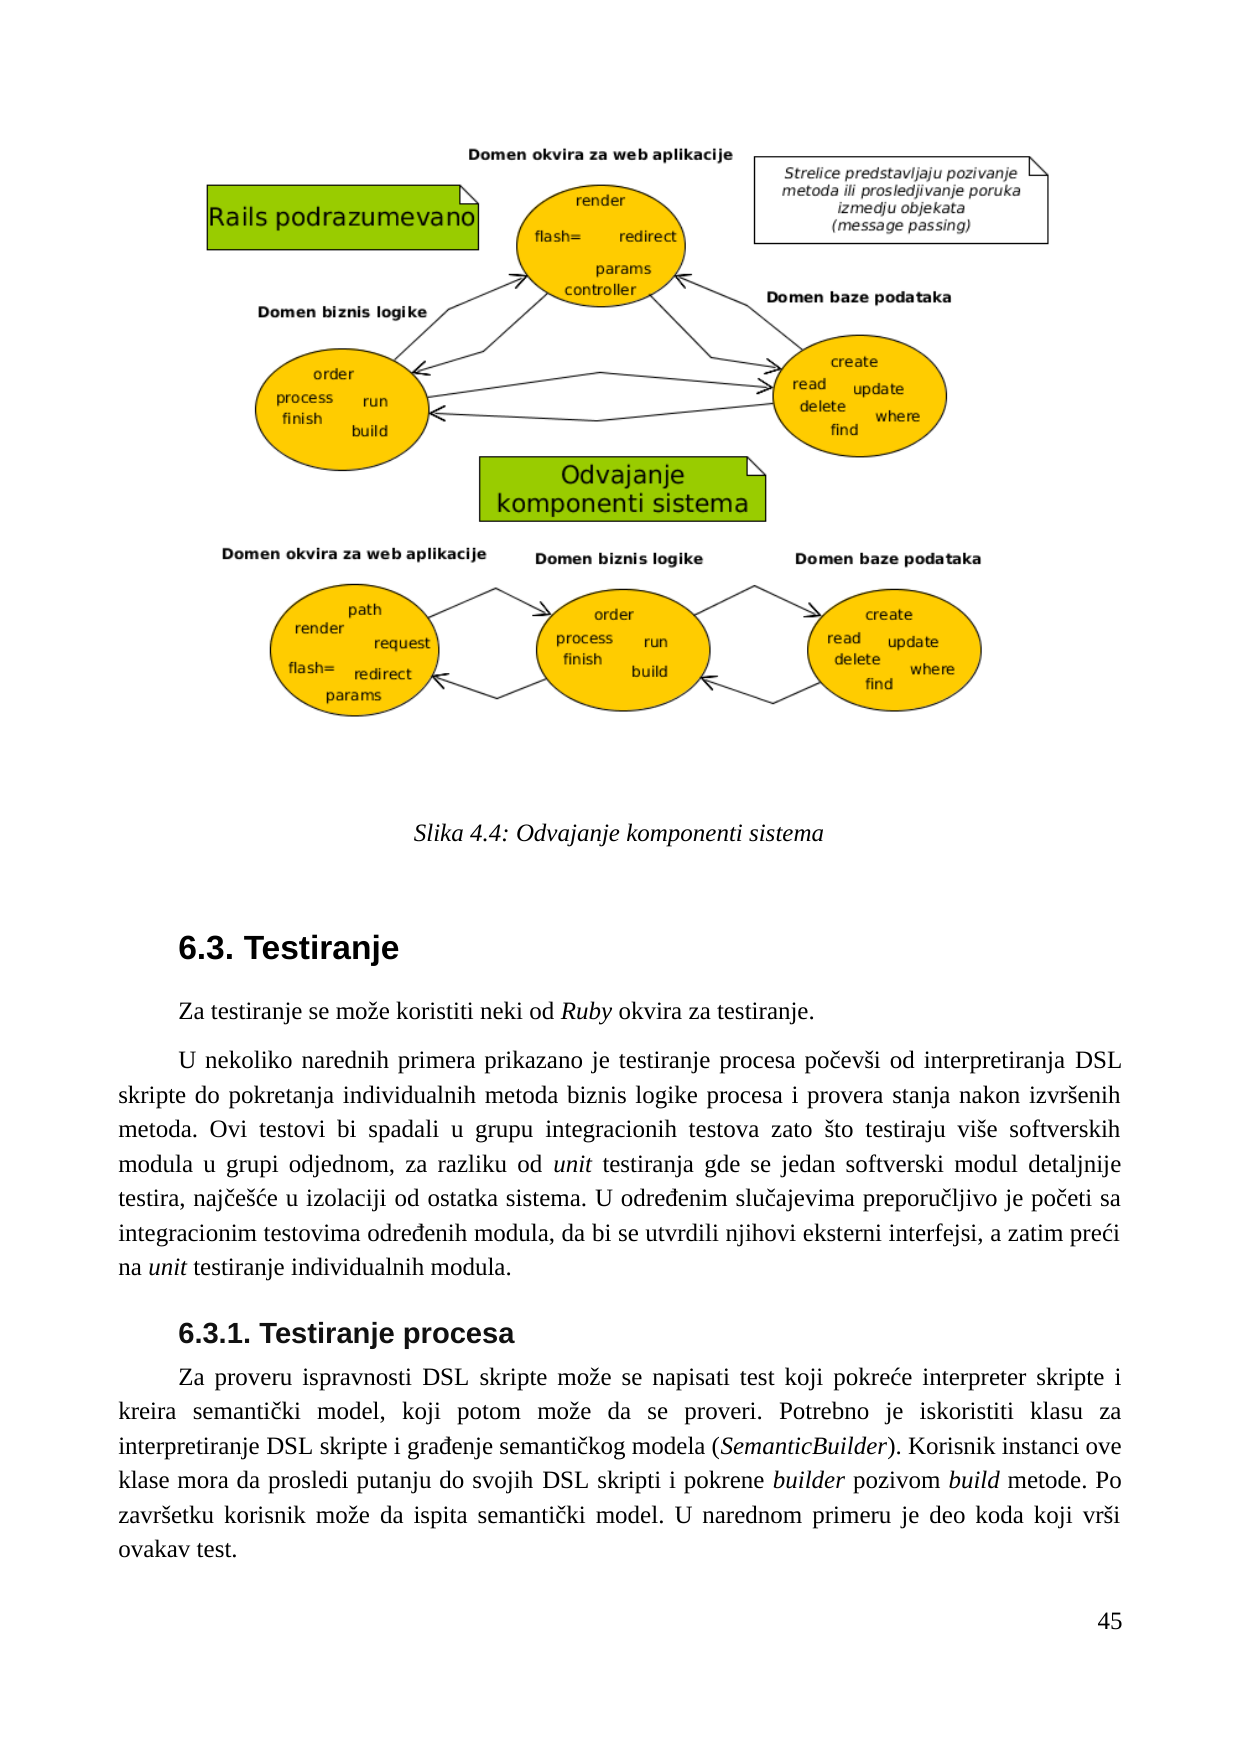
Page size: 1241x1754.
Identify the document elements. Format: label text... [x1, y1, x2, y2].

text Za proveru ispravnosti DSL skripte može se napisati test koji pokreće interpreter skripte i kreira semantički model, koji potom može da se proveri. Potrebno je iskoristiti klasu za interpretiranje DSL skripte i građenje semantičkog modela (SemanticBuilder). Korisnik instanci ove klase mora da prosledi putanju do svojih DSL skripti i pokrene builder pozivom build metode. Po završetku korisnik može da ispita semantički model. U narednom primeru je deo koda koji vrši ovakav test. [118, 1362, 1122, 1563]
subtitle Testiranje [118, 928, 1122, 966]
subtitle Testiranje procesa [118, 1316, 1122, 1349]
text U nekoliko narednih primera prikazano je testiranje procesa počevši od interpretiranja DSL skripte do pokretanja individualnih metoda biznis logike procesa i provera stanja nakon izvršenih metoda. Ovi testovi bi spadali u grupu integracionih testova zato što testiraju više softverskih modula u grupi odjednom, za razliku od unit testiranja gde se jedan softverski modul detaljnije testira, najčešće u izolaciji od ostatka sistema. U određenim slučajevima preporučljivo je početi sa integracionim testovima određenih modula, da bi se utvrdili njihovi eksterni interfejsi, a zatim preći na unit testiranje individualnih modula. [118, 1045, 1122, 1281]
text Za testiranje se može koristiti neki od Ruby okvira za testiranje. [118, 996, 1122, 1025]
picture [187, 124, 1066, 734]
text Slika 4.4: Odvajanje komponenti sistema [118, 818, 1122, 847]
